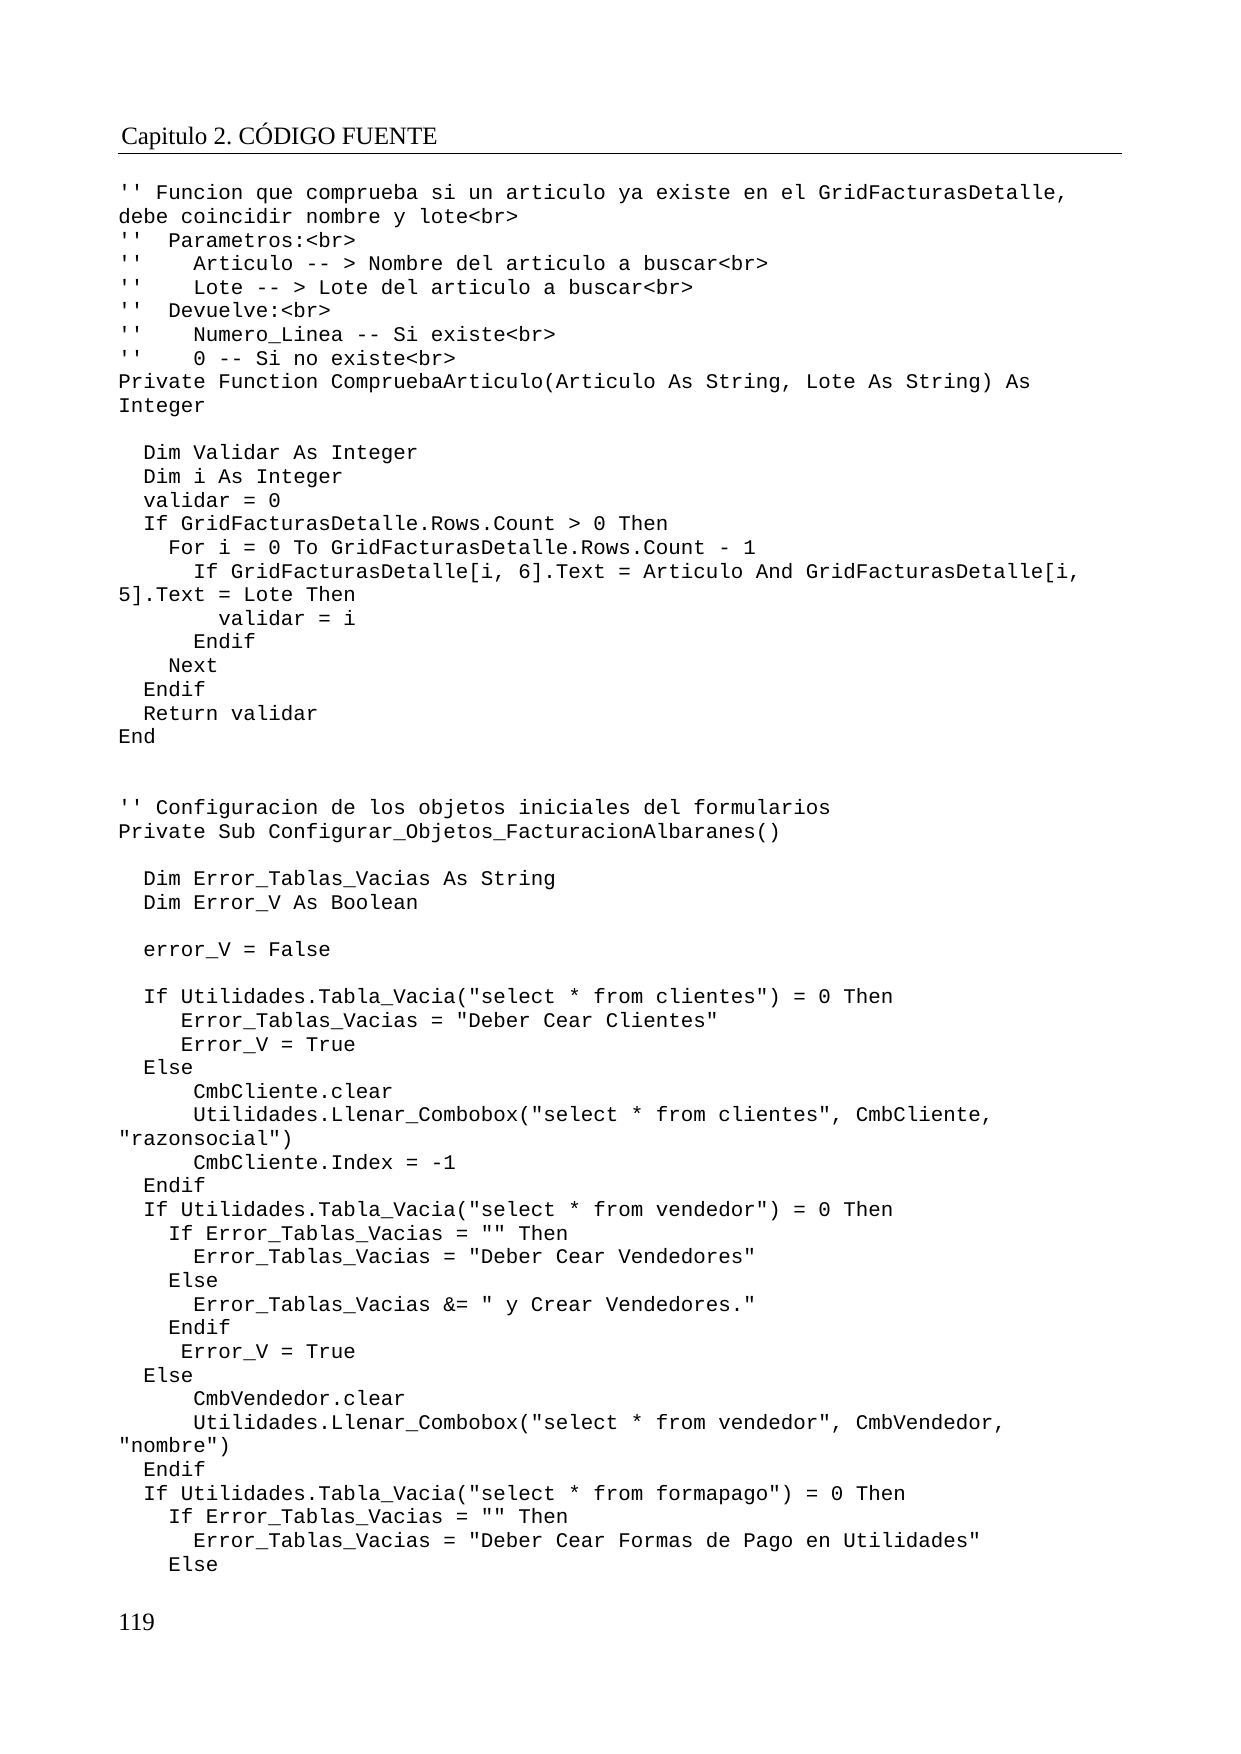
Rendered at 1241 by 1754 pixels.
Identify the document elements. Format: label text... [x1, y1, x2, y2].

text Endif [118, 1459, 1122, 1483]
text Error_Tablas_Vacias &= " y Crear Vendedores." [118, 1294, 1122, 1317]
text Private Sub Configurar_Objetos_FacturacionAlbaranes() [118, 821, 1122, 844]
text Endif [118, 1317, 1122, 1341]
text '' Configuracion de los objetos iniciales del formularios [118, 797, 1122, 821]
text '' Numero_Linea -- Si existe<br> [118, 324, 1122, 348]
text If Error_Tablas_Vacias = "" Then [118, 1506, 1122, 1530]
text If Utilidades.Tabla_Vacia("select * from vendedor") = 0 Then [118, 1199, 1122, 1223]
text Dim Error_V As Boolean [118, 892, 1122, 915]
text Dim Error_Tablas_Vacias As String [118, 868, 1122, 892]
text For i = 0 To GridFacturasDetalle.Rows.Count - 1 [118, 537, 1122, 561]
text Error_V = True [118, 1033, 1122, 1057]
text '' Parametros:<br> [118, 229, 1122, 253]
text CmbVendedor.clear [118, 1388, 1122, 1412]
text validar = i [118, 608, 1122, 632]
text If Error_Tablas_Vacias = "" Then [118, 1223, 1122, 1246]
text End [118, 726, 1122, 750]
text Endif [118, 632, 1122, 655]
text Else [118, 1364, 1122, 1388]
text '' Lote -- > Lote del articulo a buscar<br> [118, 277, 1122, 301]
text Error_V = True [118, 1341, 1122, 1364]
text If GridFacturasDetalle.Rows.Count > 0 Then [118, 513, 1122, 537]
text Dim i As Integer [118, 466, 1122, 490]
text Else [118, 1554, 1122, 1577]
text CmbCliente.clear [118, 1081, 1122, 1104]
text If Utilidades.Tabla_Vacia("select * from formapago") = 0 Then [118, 1483, 1122, 1506]
text Utilidades.Llenar_Combobox("select * from clientes", CmbCliente, "razonsocial") [118, 1104, 1122, 1152]
text '' Articulo -- > Nombre del articulo a buscar<br> [118, 253, 1122, 277]
text Endif [118, 679, 1122, 702]
text Error_Tablas_Vacias = "Deber Cear Vendedores" [118, 1246, 1122, 1270]
text Else [118, 1270, 1122, 1294]
text Next [118, 655, 1122, 679]
text error_V = False [118, 939, 1122, 963]
text '' Devuelve:<br> [118, 301, 1122, 324]
text Error_Tablas_Vacias = "Deber Cear Formas de Pago en Utilidades" [118, 1530, 1122, 1554]
text If Utilidades.Tabla_Vacia("select * from clientes") = 0 Then [118, 986, 1122, 1010]
text validar = 0 [118, 490, 1122, 513]
text '' Funcion que comprueba si un articulo ya existe en el GridFacturasDetalle, debe coincidir nombre y lote<br> [118, 182, 1122, 229]
text Else [118, 1057, 1122, 1081]
text Utilidades.Llenar_Combobox("select * from vendedor", CmbVendedor, "nombre") [118, 1412, 1122, 1459]
text Dim Validar As Integer [118, 442, 1122, 466]
text Error_Tablas_Vacias = "Deber Cear Clientes" [118, 1010, 1122, 1033]
text If GridFacturasDetalle[i, 6].Text = Articulo And GridFacturasDetalle[i, 5].Text = Lote Then [118, 561, 1122, 608]
text Return validar [118, 702, 1122, 726]
text CmbCliente.Index = -1 [118, 1152, 1122, 1175]
text '' 0 -- Si no existe<br> [118, 348, 1122, 371]
text Private Function CompruebaArticulo(Articulo As String, Lote As String) As Integer [118, 371, 1122, 419]
text Endif [118, 1175, 1122, 1199]
